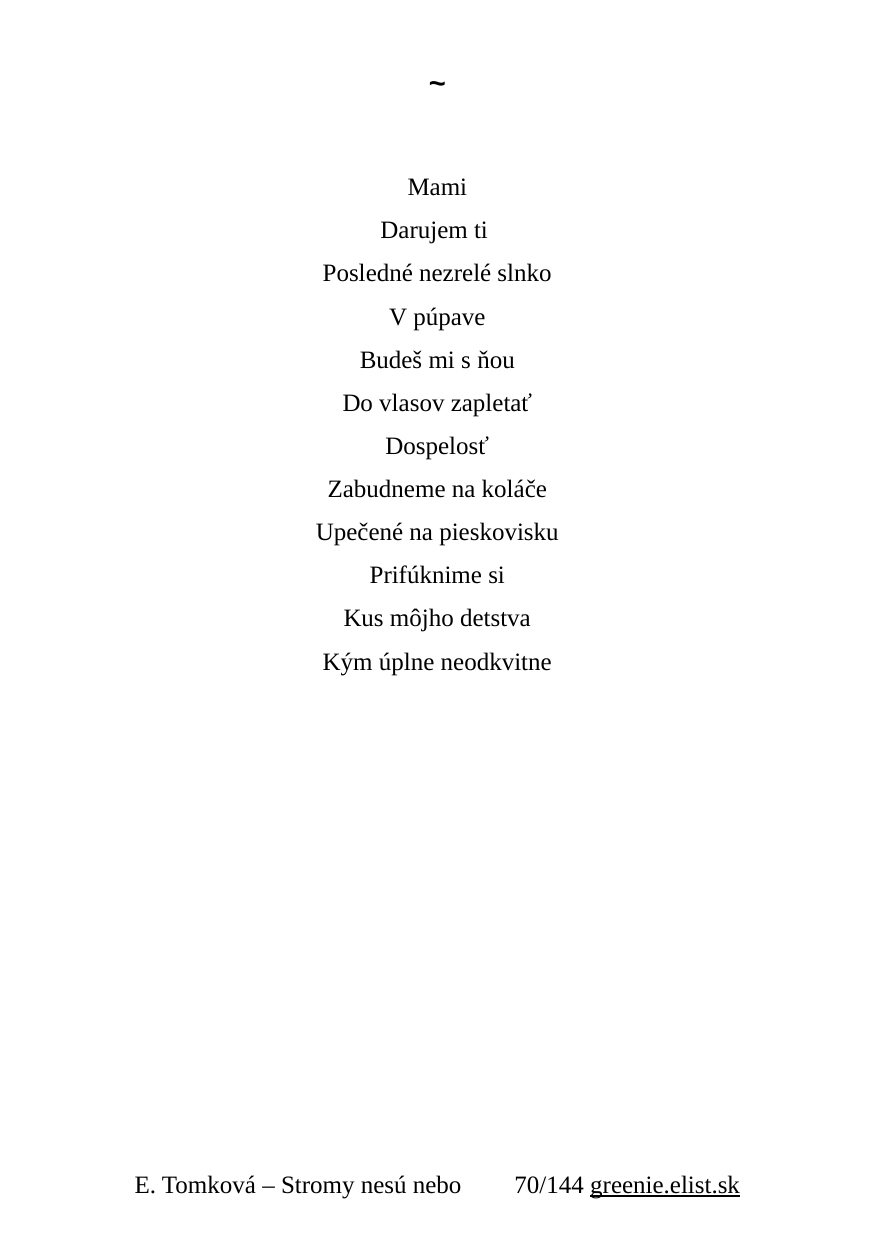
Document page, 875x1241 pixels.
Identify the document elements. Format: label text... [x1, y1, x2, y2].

text Posledné nezrelé slnko [41, 258, 833, 287]
text Kým úplne neodkvitne [41, 647, 833, 675]
text Kus môjho detstva [41, 603, 833, 632]
text Budeš mi s ňou [41, 345, 833, 373]
text Upečené na pieskovisku [41, 517, 833, 546]
text V púpave [41, 302, 833, 330]
text Dospelosť [41, 431, 833, 460]
text Do vlasov zapletať [41, 388, 833, 417]
subtitle ~ [41, 66, 833, 100]
text Mami [41, 129, 833, 201]
text Darujem ti [41, 215, 833, 244]
text Prifúknime si [41, 560, 833, 589]
text Zabudneme na koláče [41, 474, 833, 503]
